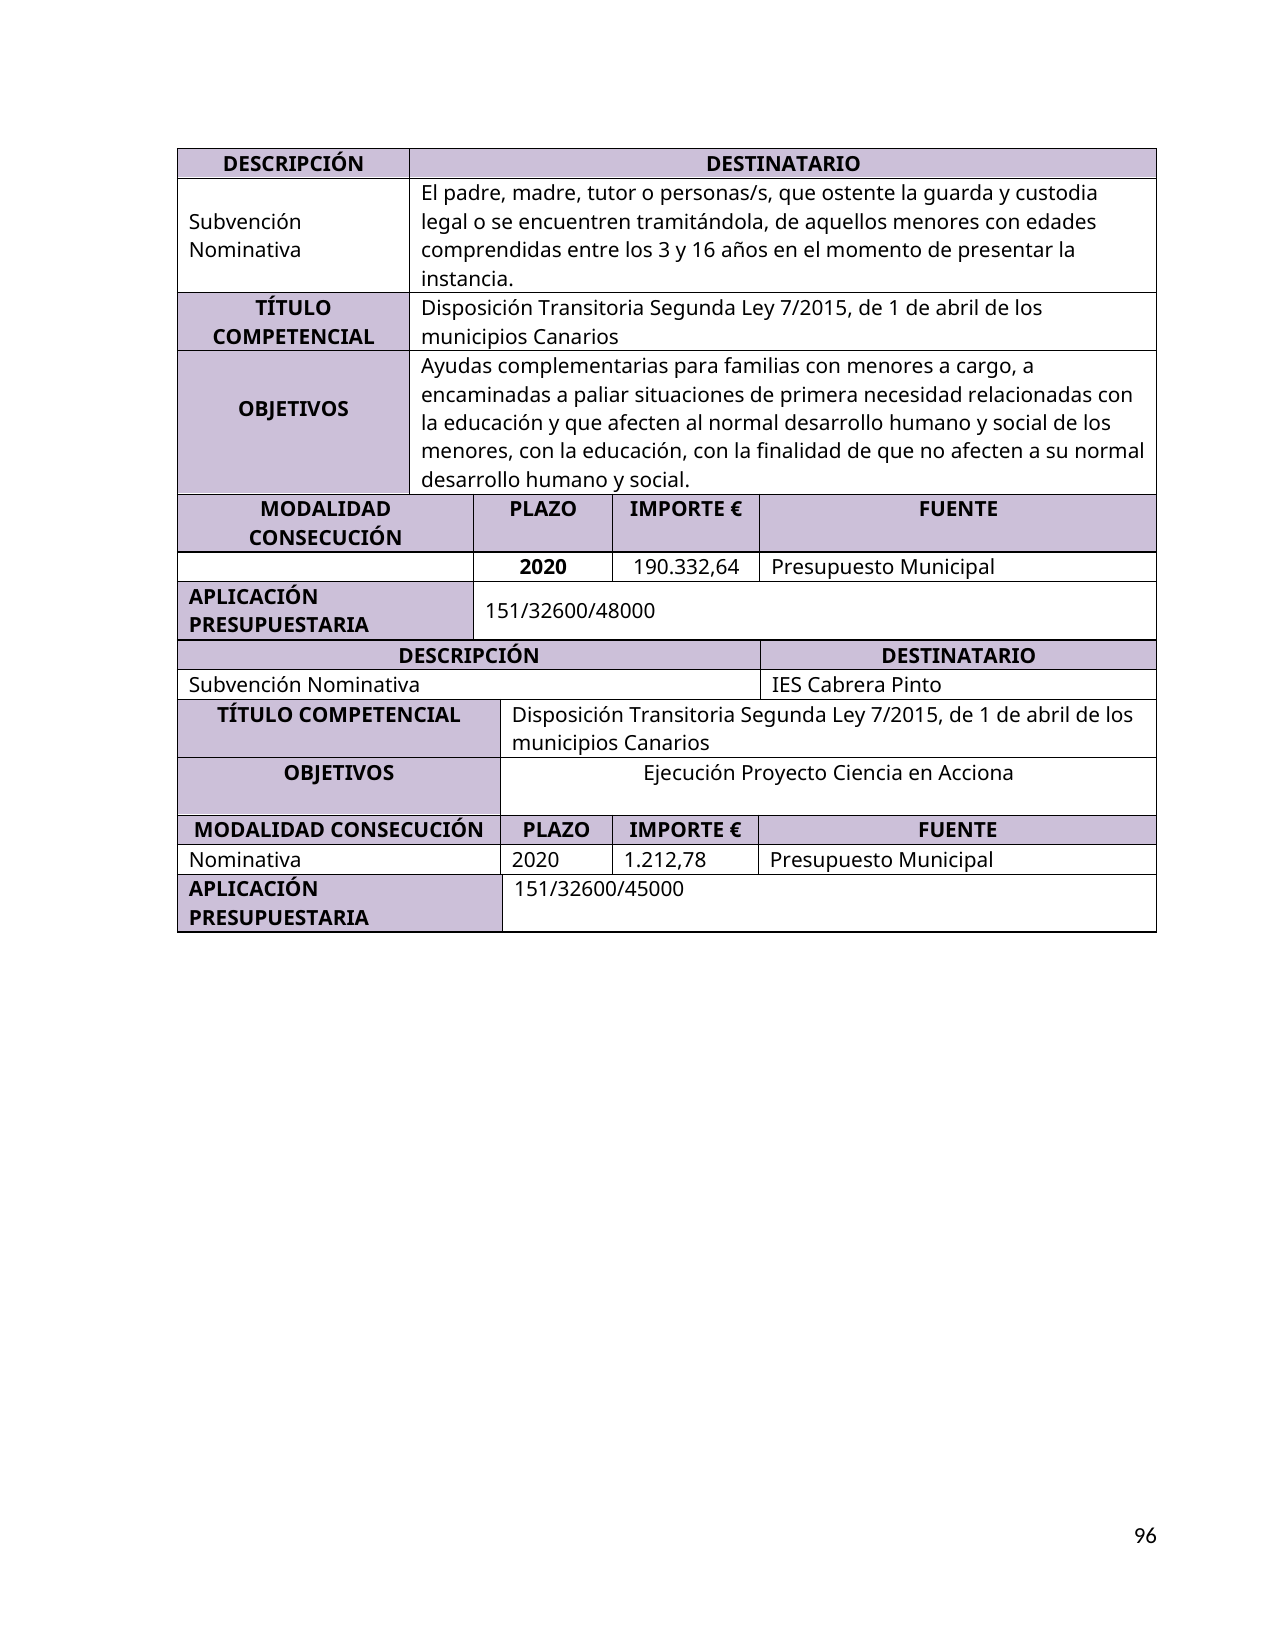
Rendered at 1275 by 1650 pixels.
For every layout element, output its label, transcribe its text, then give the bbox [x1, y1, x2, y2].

table_cell 151/32600/45000 [503, 875, 1156, 931]
table_cell Nominativa [178, 845, 500, 873]
table_cell TÍTULO COMPETENCIAL [178, 700, 500, 757]
table_cell PLAZO [501, 816, 612, 844]
table_cell MODALIDAD CONSECUCIÓN [178, 495, 473, 551]
table_cell Presupuesto Municipal [759, 845, 1156, 873]
table_cell 1.212,78 [613, 845, 758, 873]
table_cell 2020 [501, 845, 612, 873]
table_cell Ejecución Proyecto Ciencia en Acciona [501, 758, 1156, 814]
table_cell El padre, madre, tutor o personas/s, que ostente la guarda y custodia legal o se encuentren tramitándola, de aquellos menores con edades comprendidas entre los 3 y 16 años en el momento de presentar la instancia. [410, 179, 1156, 292]
table_cell [178, 553, 473, 581]
table_cell IMPORTE € [613, 495, 759, 551]
table_cell APLICACIÓN PRESUPUESTARIA [178, 875, 502, 931]
table_cell Ayudas complementarias para familias con menores a cargo, a encaminadas a paliar situaciones de primera necesidad relacionadas con la educación y que afecten al normal desarrollo humano y social de los menores, con la educación, con la finalidad de que no afecten a su normal desarrollo humano y social. [410, 351, 1156, 493]
table_header DESTINATARIO [410, 149, 1156, 177]
table_cell OBJETIVOS [178, 351, 409, 493]
table_cell Presupuesto Municipal [760, 553, 1156, 581]
table_cell FUENTE [760, 495, 1156, 551]
table_cell TÍTULO COMPETENCIAL [178, 293, 409, 350]
table_cell Subvención Nominativa [178, 179, 409, 292]
table_header DESCRIPCIÓN [178, 641, 760, 669]
table_cell Disposición Transitoria Segunda Ley 7/2015, de 1 de abril de los municipios Canarios [501, 700, 1156, 757]
table_cell FUENTE [759, 816, 1156, 844]
table_cell PLAZO [474, 495, 612, 551]
table_cell 2020 [474, 553, 612, 581]
table_header DESTINATARIO [761, 641, 1156, 669]
table_cell IES Cabrera Pinto [761, 670, 1156, 699]
table_cell MODALIDAD CONSECUCIÓN [178, 816, 500, 844]
table_cell APLICACIÓN PRESUPUESTARIA [178, 582, 473, 639]
table_cell Disposición Transitoria Segunda Ley 7/2015, de 1 de abril de los municipios Canarios [410, 293, 1156, 350]
table_cell 190.332,64 [613, 553, 759, 581]
table_cell Subvención Nominativa [178, 670, 760, 699]
table_cell 151/32600/48000 [474, 582, 1156, 639]
table_header DESCRIPCIÓN [178, 149, 409, 177]
table_cell IMPORTE € [613, 816, 758, 844]
table_cell OBJETIVOS [178, 758, 500, 814]
